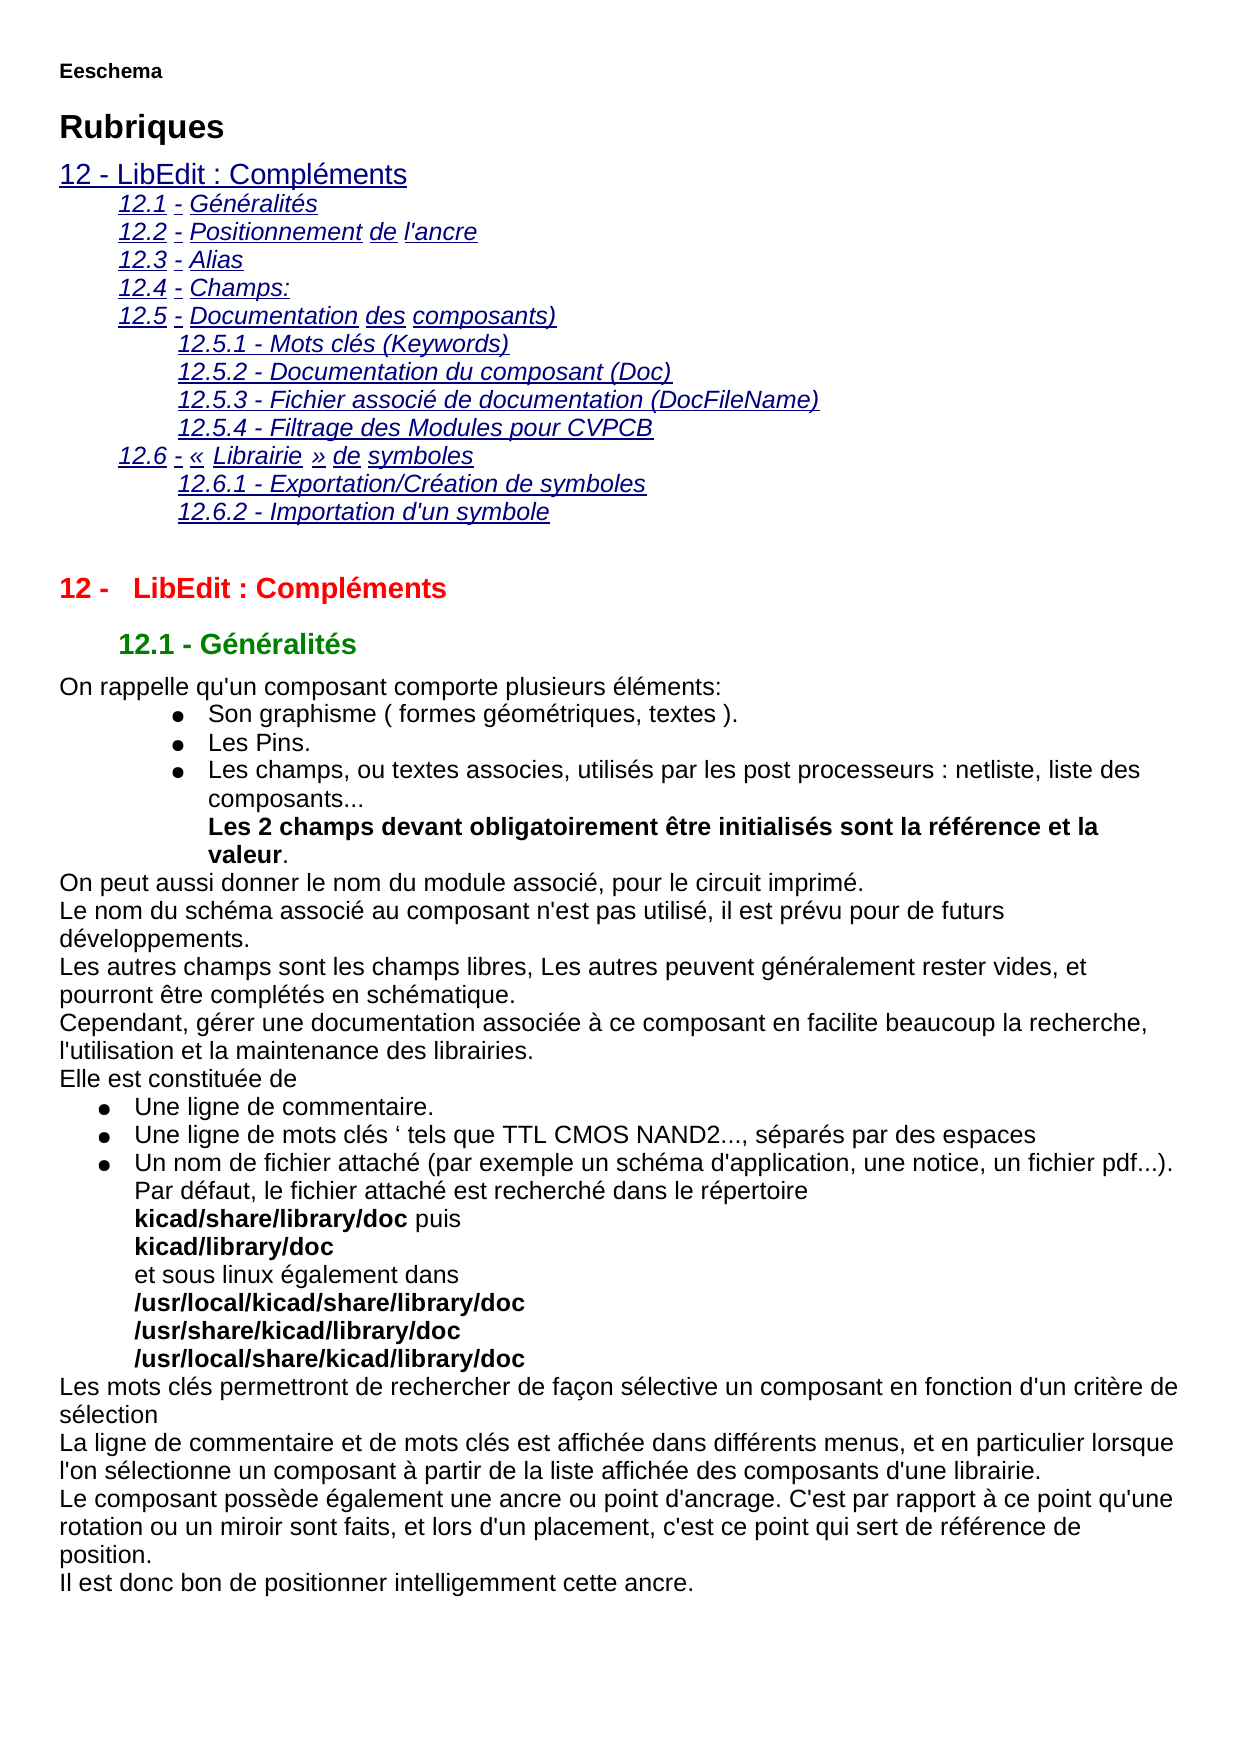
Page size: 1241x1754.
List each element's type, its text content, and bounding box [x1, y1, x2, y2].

text 12 - LibEdit : Compléments [59, 158, 1181, 190]
text 12.3 - Alias [118, 246, 1181, 274]
list Un nom de fichier attaché (par exemple un schéma d'application, une notice, un fichier pdf...). Par défaut, le fichier attaché est recherché dans le répertoire kicad/share/library/doc puis kicad/library/doc et sous linux également dans /usr/local/kicad/share/library/doc /usr/share/kicad/library/doc /usr/local/share/kicad/library/doc [97, 1149, 1181, 1373]
text 12.6.2 - Importation d'un symbole [177, 498, 1181, 526]
subtitle Généralités [118, 628, 1181, 661]
text Les mots clés permettront de rechercher de façon sélective un composant en fonction d'un critère de sélection [59, 1373, 1181, 1429]
subtitle Rubriques [59, 108, 1181, 145]
text 12.5.1 - Mots clés (Keywords) [177, 330, 1181, 358]
text 12.4 - Champs: [118, 274, 1181, 302]
text Le composant possède également une ancre ou point d'ancrage. C'est par rapport à ce point qu'une rotation ou un miroir sont faits, et lors d'un placement, c'est ce point qui sert de référence de position. [59, 1485, 1181, 1569]
text 12.1 - Généralités [118, 190, 1181, 218]
list Une ligne de mots clés ‘ tels que TTL CMOS NAND2..., séparés par des espaces [97, 1121, 1181, 1149]
text 12.5 - Documentation des composants) [118, 302, 1181, 330]
text Il est donc bon de positionner intelligemment cette ancre. [59, 1569, 1181, 1597]
text Elle est constituée de [59, 1065, 1181, 1093]
text Cependant, gérer une documentation associée à ce composant en facilite beaucoup la recherche, l'utilisation et la maintenance des librairies. [59, 1009, 1181, 1065]
text 12.2 - Positionnement de l'ancre [118, 218, 1181, 246]
list Les champs, ou textes associes, utilisés par les post processeurs : netliste, liste des composants... Les 2 champs devant obligatoirement être initialisés sont la référence et la valeur. [170, 756, 1181, 868]
list Son graphisme ( formes géométriques, textes ). [170, 700, 1181, 728]
text 12.5.2 - Documentation du composant (Doc) [177, 358, 1181, 386]
text 12.5.3 - Fichier associé de documentation (DocFileName) [177, 386, 1181, 414]
subtitle LibEdit : Compléments [59, 572, 1181, 604]
text Le nom du schéma associé au composant n'est pas utilisé, il est prévu pour de futurs développements. [59, 897, 1181, 953]
list Les Pins. [170, 728, 1181, 756]
text 12.6.1 - Exportation/Création de symboles [177, 470, 1181, 498]
text La ligne de commentaire et de mots clés est affichée dans différents menus, et en particulier lorsque l'on sélectionne un composant à partir de la liste affichée des composants d'une librairie. [59, 1429, 1181, 1485]
text On peut aussi donner le nom du module associé, pour le circuit imprimé. [59, 868, 1181, 897]
text Les autres champs sont les champs libres, Les autres peuvent généralement rester vides, et pourront être complétés en schématique. [59, 953, 1181, 1009]
text 12.5.4 - Filtrage des Modules pour CVPCB [177, 414, 1181, 442]
text 12.6 - « Librairie » de symboles [118, 442, 1181, 470]
text On rappelle qu'un composant comporte plusieurs éléments: [59, 672, 1181, 700]
list Une ligne de commentaire. [97, 1093, 1181, 1121]
